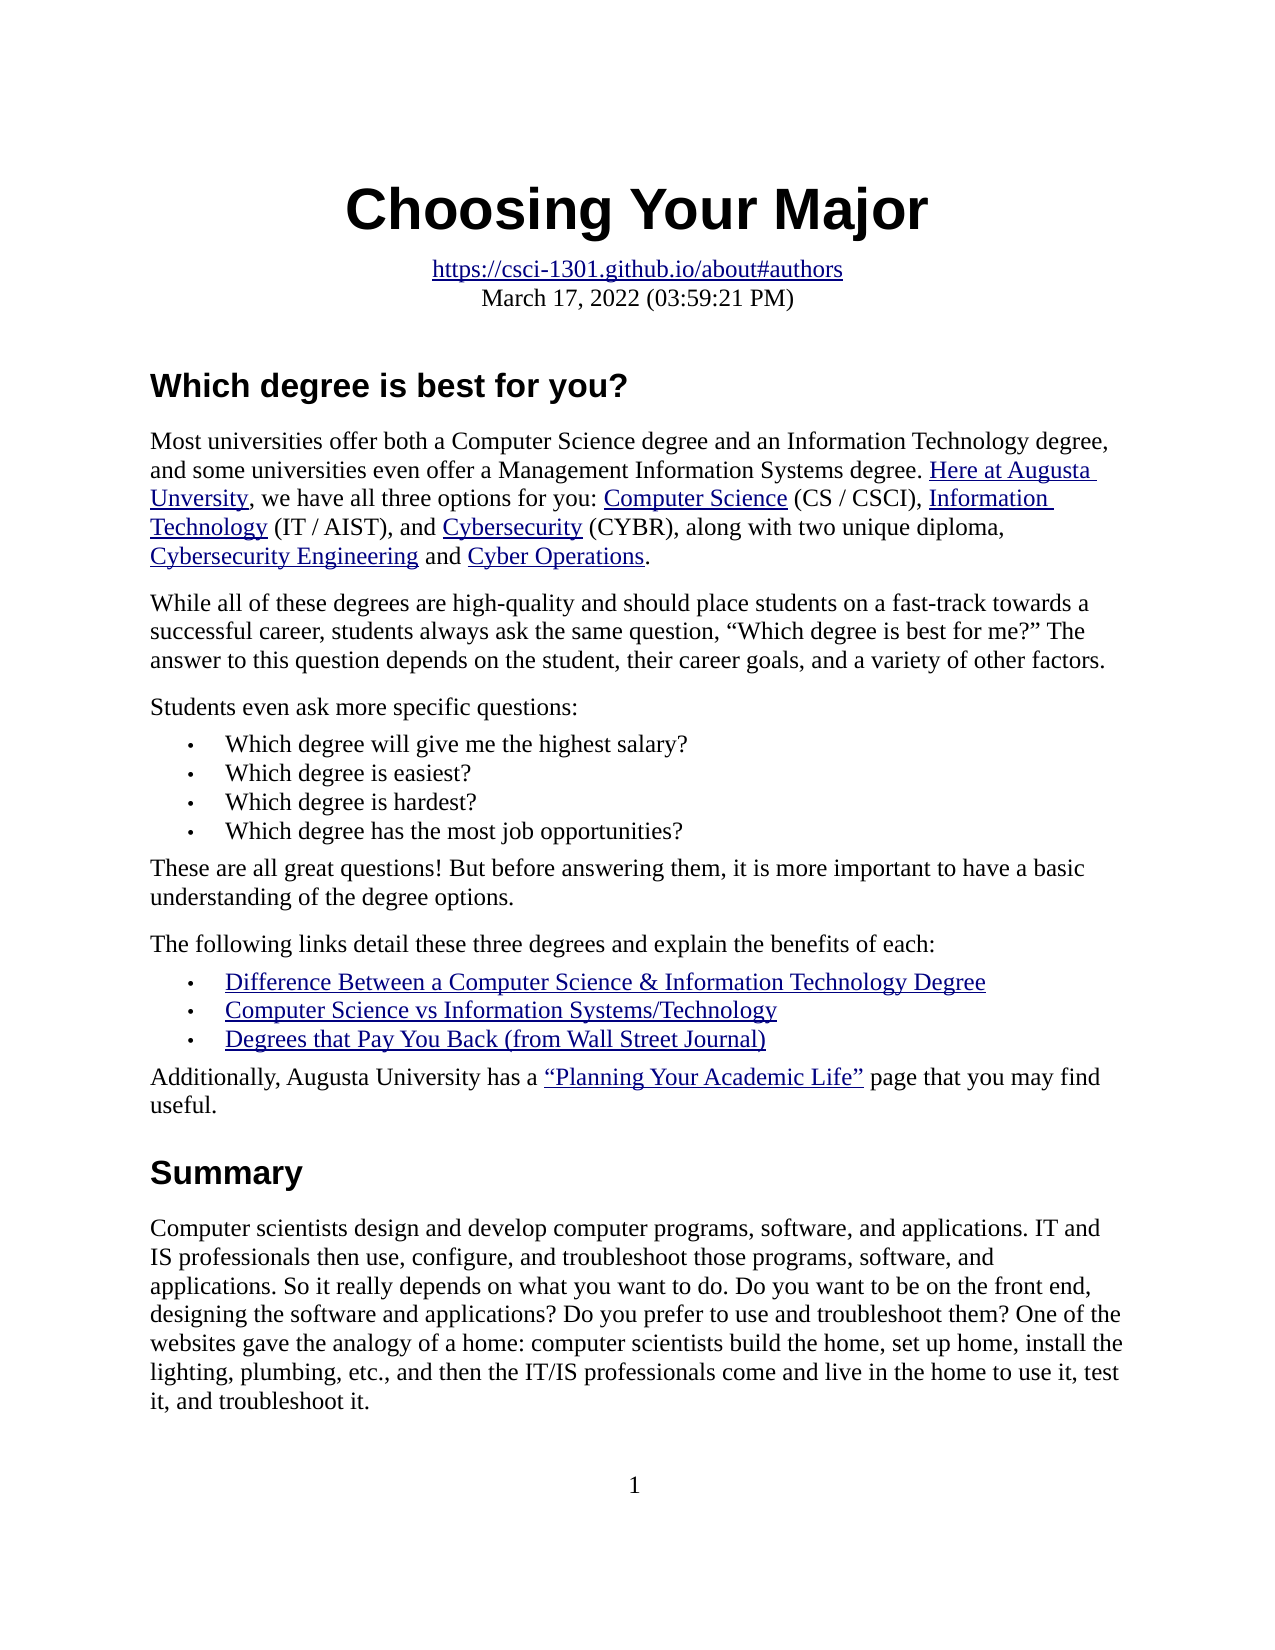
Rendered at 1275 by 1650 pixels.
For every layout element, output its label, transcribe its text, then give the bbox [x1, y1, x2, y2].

list Difference Between a Computer Science & Information Technology Degree [187, 967, 1125, 995]
subtitle Which degree is best for you? [150, 366, 1125, 404]
list Which degree is hardest? [187, 787, 1125, 816]
text Most universities offer both a Computer Science degree and an Information Technology degree, and some universities even offer a Management Information Systems degree. Here at Augusta Unversity, we have all three options for you: Computer Science (CS / CSCI), Information Technology (IT / AIST), and Cybersecurity (CYBR), along with two unique diploma, Cybersecurity Engineering and Cyber Operations. [150, 426, 1125, 570]
text Students even ask more specific questions: [150, 692, 1125, 721]
text https://csci-1301.github.io/about#authors [150, 254, 1125, 283]
text These are all great questions! But before answering them, it is more important to have a basic understanding of the degree options. [150, 853, 1125, 911]
list Degrees that Pay You Back (from Wall Street Journal) [187, 1024, 1125, 1053]
text While all of these degrees are high-quality and should place students on a fast-track towards a successful career, students always ask the same question, “Which degree is best for me?” The answer to this question depends on the student, their career goals, and a variety of other factors. [150, 588, 1125, 674]
list Which degree is easiest? [187, 758, 1125, 787]
title Choosing Your Major [150, 175, 1125, 242]
text The following links detail these three degrees and explain the benefits of each: [150, 929, 1125, 958]
list Which degree will give me the highest salary? [187, 729, 1125, 758]
text March 17, 2022 (03:59:21 PM) [150, 283, 1125, 312]
list Computer Science vs Information Systems/Technology [187, 995, 1125, 1024]
list Which degree has the most job opportunities? [187, 816, 1125, 844]
subtitle Summary [150, 1153, 1125, 1192]
text Computer scientists design and develop computer programs, software, and applications. IT and IS professionals then use, configure, and troubleshoot those programs, software, and applications. So it really depends on what you want to do. Do you want to be on the front end, designing the software and applications? Do you prefer to use and troubleshoot them? One of the websites gave the analogy of a home: computer scientists build the home, set up home, install the lighting, plumbing, etc., and then the IT/IS professionals come and live in the home to use it, test it, and troubleshoot it. [150, 1213, 1125, 1414]
text Additionally, Augusta University has a “Planning Your Academic Life” page that you may find useful. [150, 1062, 1125, 1119]
